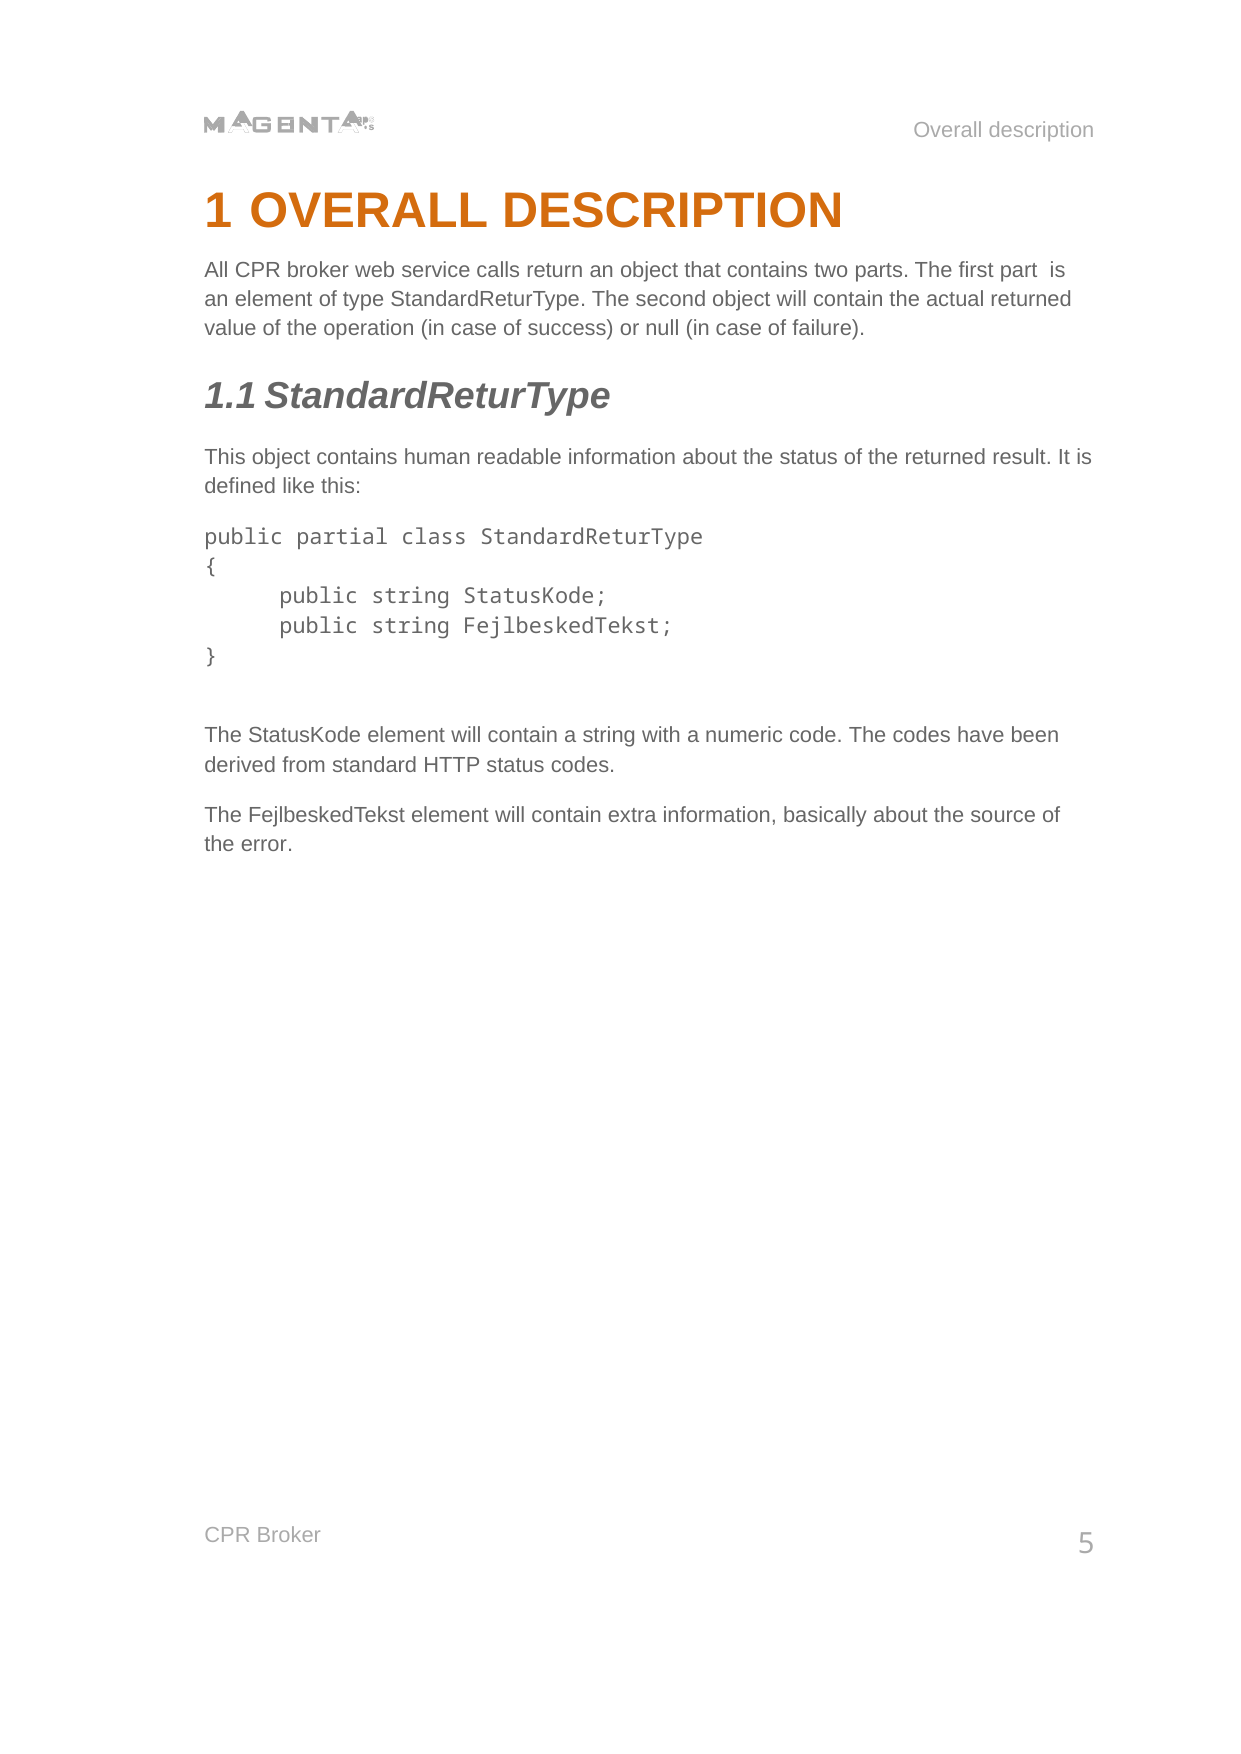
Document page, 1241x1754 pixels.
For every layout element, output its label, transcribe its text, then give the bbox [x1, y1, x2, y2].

text This object contains human readable information about the status of the returned result. It is defined like this: [204, 441, 1094, 500]
subtitle Overall description [204, 181, 1094, 239]
subtitle StandardReturType [204, 362, 1094, 421]
text public string StatusKode; [204, 580, 1094, 610]
text public partial class StandardReturType [204, 521, 1094, 550]
text { [204, 550, 1094, 580]
text All CPR broker web service calls return an object that contains two parts. The first part is an element of type StandardReturType. The second object will contain the actual returned value of the operation (in case of success) or null (in case of failure). [204, 254, 1094, 341]
text The FejlbeskedTekst element will contain extra information, basically about the source of the error. [204, 799, 1094, 857]
text public string FejlbeskedTekst; [204, 610, 1094, 640]
text The StatusKode element will contain a string with a numeric code. The codes have been derived from standard HTTP status codes. [204, 719, 1094, 778]
text } [204, 640, 1094, 669]
